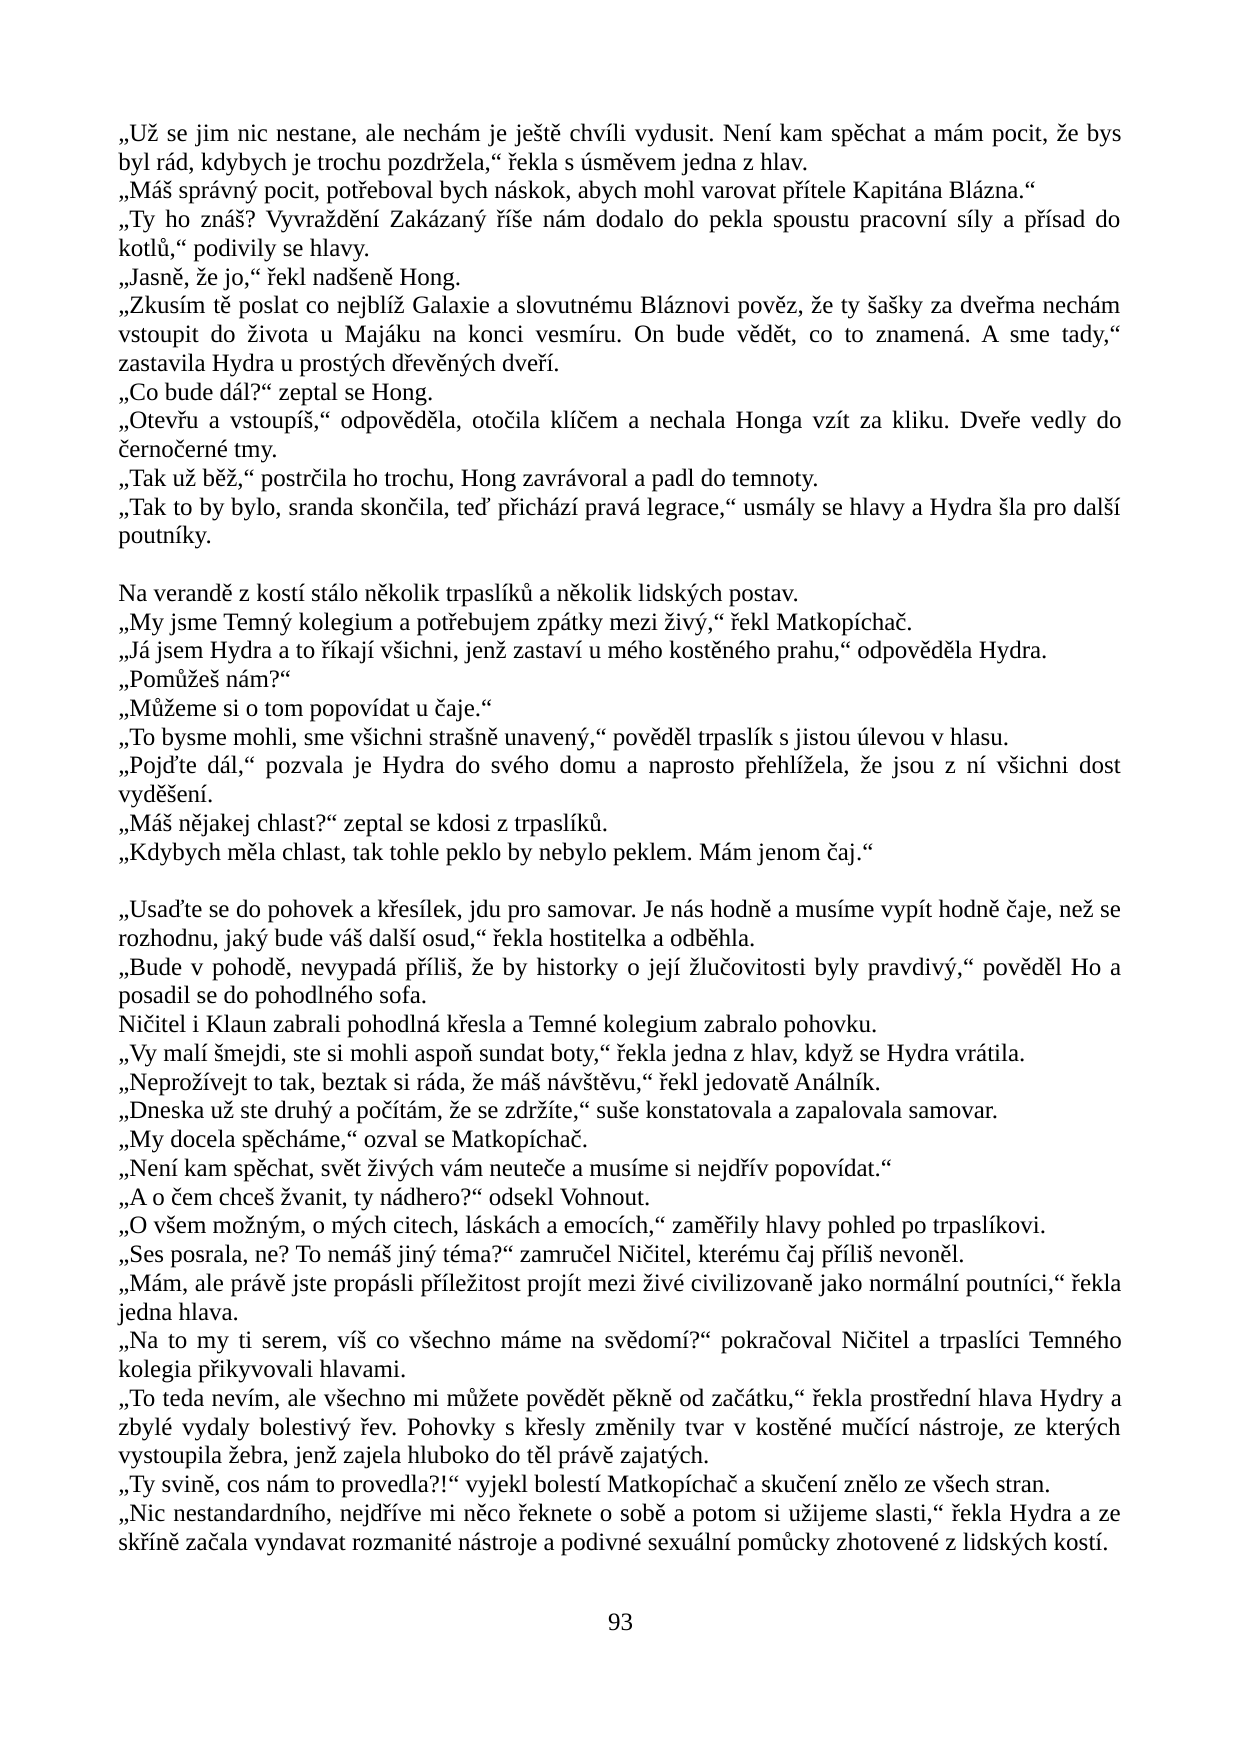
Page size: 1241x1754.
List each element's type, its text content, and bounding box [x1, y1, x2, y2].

text „Ty svině, cos nám to provedla?!“ vyjekl bolestí Matkopíchač a skučení znělo ze všech stran. [118, 1469, 1122, 1498]
text „To teda nevím, ale všechno mi můžete povědět pěkně od začátku,“ řekla prostřední hlava Hydry a zbylé vydaly bolestivý řev. Pohovky s křesly změnily tvar v kostěné mučící nástroje, ze kterých vystoupila žebra, jenž zajela hluboko do těl právě zajatých. [118, 1383, 1122, 1469]
text „Dneska už ste druhý a počítám, že se zdržíte,“ suše konstatovala a zapalovala samovar. [118, 1096, 1122, 1124]
text „Zkusím tě poslat co nejblíž Galaxie a slovutnému Bláznovi pověz, že ty šašky za dveřma nechám vstoupit do života u Majáku na konci vesmíru. On bude vědět, co to znamená. A sme tady,“ zastavila Hydra u prostých dřevěných dveří. [118, 291, 1122, 377]
text „Já jsem Hydra a to říkají všichni, jenž zastaví u mého kostěného prahu,“ odpověděla Hydra. [118, 636, 1122, 664]
text „Co bude dál?“ zeptal se Hong. [118, 377, 1122, 406]
text „Už se jim nic nestane, ale nechám je ještě chvíli vydusit. Není kam spěchat a mám pocit, že bys byl rád, kdybych je trochu pozdržela,“ řekla s úsměvem jedna z hlav. [118, 118, 1122, 176]
text „Otevřu a vstoupíš,“ odpověděla, otočila klíčem a nechala Honga vzít za kliku. Dveře vedly do černočerné tmy. [118, 406, 1122, 463]
text „Není kam spěchat, svět živých vám neuteče a musíme si nejdřív popovídat.“ [118, 1153, 1122, 1182]
text Ničitel i Klaun zabrali pohodlná křesla a Temné kolegium zabralo pohovku. [118, 1009, 1122, 1038]
text „Máš správný pocit, potřeboval bych náskok, abych mohl varovat přítele Kapitána Blázna.“ [118, 176, 1122, 204]
text „Tak to by bylo, sranda skončila, teď přichází pravá legrace,“ usmály se hlavy a Hydra šla pro další poutníky. [118, 492, 1122, 549]
text „O všem možným, o mých citech, láskách a emocích,“ zaměřily hlavy pohled po trpaslíkovi. [118, 1211, 1122, 1239]
text „Pomůžeš nám?“ [118, 664, 1122, 693]
text „My jsme Temný kolegium a potřebujem zpátky mezi živý,“ řekl Matkopíchač. [118, 607, 1122, 636]
text „Máš nějakej chlast?“ zeptal se kdosi z trpaslíků. [118, 808, 1122, 837]
text „Ty ho znáš? Vyvraždění Zakázaný říše nám dodalo do pekla spoustu pracovní síly a přísad do kotlů,“ podivily se hlavy. [118, 204, 1122, 262]
text „Ses posrala, ne? To nemáš jiný téma?“ zamručel Ničitel, kterému čaj příliš nevoněl. [118, 1239, 1122, 1268]
text „Neprožívejt to tak, beztak si ráda, že máš návštěvu,“ řekl jedovatě Análník. [118, 1067, 1122, 1096]
text „Nic nestandardního, nejdříve mi něco řeknete o sobě a potom si užijeme slasti,“ řekla Hydra a ze skříně začala vyndavat rozmanité nástroje a podivné sexuální pomůcky zhotovené z lidských kostí. [118, 1498, 1122, 1556]
text Na verandě z kostí stálo několik trpaslíků a několik lidských postav. [118, 578, 1122, 607]
text „Usaďte se do pohovek a křesílek, jdu pro samovar. Je nás hodně a musíme vypít hodně čaje, než se rozhodnu, jaký bude váš další osud,“ řekla hostitelka a odběhla. [118, 894, 1122, 952]
text „Pojďte dál,“ pozvala je Hydra do svého domu a naprosto přehlížela, že jsou z ní všichni dost vyděšení. [118, 751, 1122, 808]
text „Kdybych měla chlast, tak tohle peklo by nebylo peklem. Mám jenom čaj.“ [118, 837, 1122, 866]
text „My docela spěcháme,“ ozval se Matkopíchač. [118, 1124, 1122, 1153]
text „Tak už běž,“ postrčila ho trochu, Hong zavrávoral a padl do temnoty. [118, 463, 1122, 492]
text „Mám, ale právě jste propásli příležitost projít mezi živé civilizovaně jako normální poutníci,“ řekla jedna hlava. [118, 1268, 1122, 1326]
text „A o čem chceš žvanit, ty nádhero?“ odsekl Vohnout. [118, 1182, 1122, 1211]
text „Na to my ti serem, víš co všechno máme na svědomí?“ pokračoval Ničitel a trpaslíci Temného kolegia přikyvovali hlavami. [118, 1326, 1122, 1383]
text „To bysme mohli, sme všichni strašně unavený,“ pověděl trpaslík s jistou úlevou v hlasu. [118, 722, 1122, 751]
text „Bude v pohodě, nevypadá příliš, že by historky o její žlučovitosti byly pravdivý,“ pověděl Ho a posadil se do pohodlného sofa. [118, 952, 1122, 1009]
text „Vy malí šmejdi, ste si mohli aspoň sundat boty,“ řekla jedna z hlav, když se Hydra vrátila. [118, 1038, 1122, 1067]
text „Můžeme si o tom popovídat u čaje.“ [118, 693, 1122, 722]
text „Jasně, že jo,“ řekl nadšeně Hong. [118, 262, 1122, 291]
